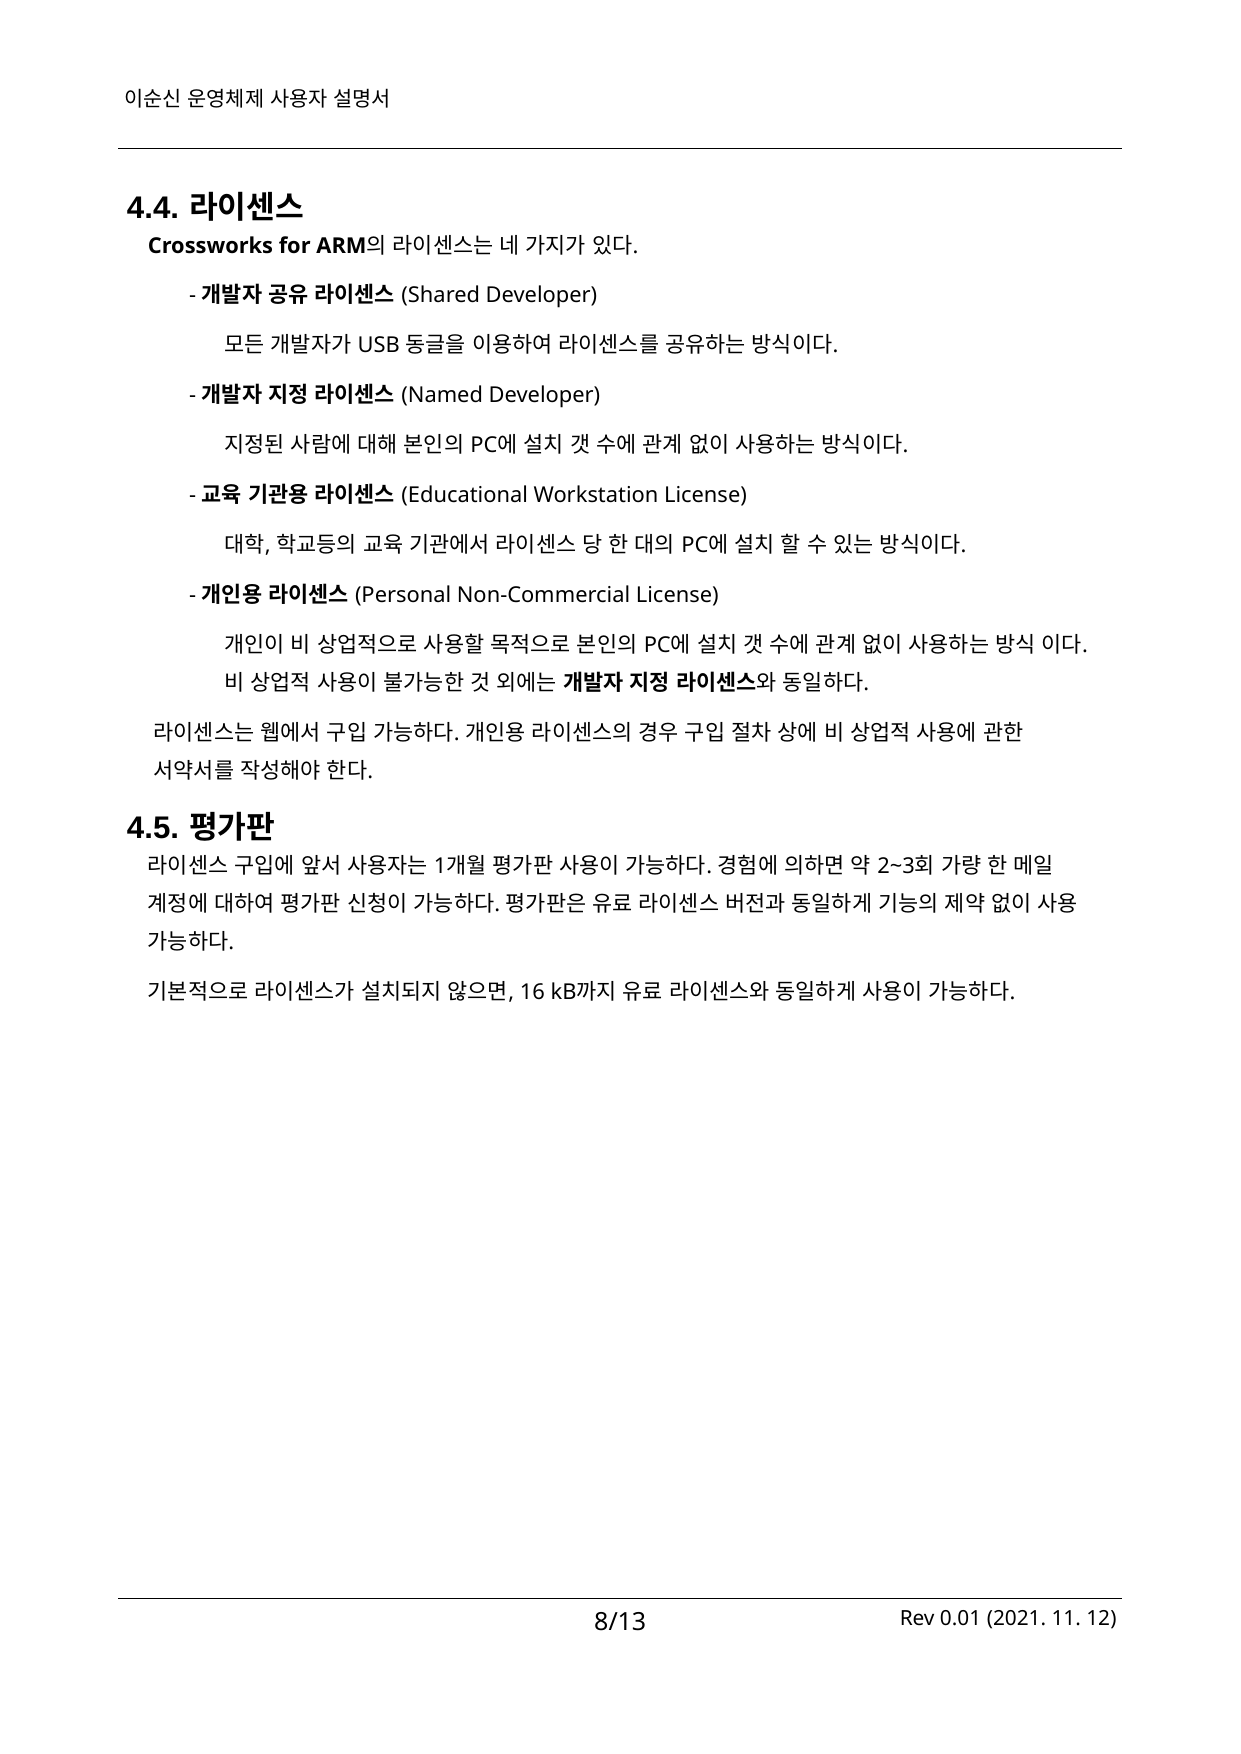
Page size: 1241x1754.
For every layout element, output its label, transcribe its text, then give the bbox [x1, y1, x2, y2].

text - 교육 기관용 라이센스 (Educational Workstation License) [189, 477, 1093, 509]
text 기본적으로 라이센스가 설치되지 않으면, 16 kB까지 유료 라이센스와 동일하게 사용이 가능하다. [148, 974, 1093, 1006]
subtitle 평가판 [118, 803, 1122, 848]
text 라이센스는 웹에서 구입 가능하다. 개인용 라이센스의 경우 구입 절차 상에 비 상업적 사용에 관한 서약서를 작성해야 한다. [153, 715, 1093, 784]
text 라이센스 구입에 앞서 사용자는 1개월 평가판 사용이 가능하다. 경험에 의하면 약 2~3회 가량 한 메일 계정에 대하여 평가판 신청이 가능하다. 평가판은 유료 라이센스 버전과 동일하게 기능의 제약 없이 사용 가능하다. [148, 848, 1093, 956]
text - 개인용 라이센스 (Personal Non-Commercial License) [189, 577, 1093, 609]
text 지정된 사람에 대해 본인의 PC에 설치 갯 수에 관계 없이 사용하는 방식이다. [224, 427, 1093, 459]
text - 개발자 공유 라이센스 (Shared Developer) [189, 277, 1093, 309]
text 개인이 비 상업적으로 사용할 목적으로 본인의 PC에 설치 갯 수에 관계 없이 사용하는 방식 이다. 비 상업적 사용이 불가능한 것 외에는 개발자 지정 라이센스와 동일하다. [224, 627, 1093, 697]
text Crossworks for ARM의 라이센스는 네 가지가 있다. [148, 228, 1093, 259]
text - 개발자 지정 라이센스 (Named Developer) [189, 377, 1093, 409]
subtitle 라이센스 [118, 182, 1122, 228]
text 대학, 학교등의 교육 기관에서 라이센스 당 한 대의 PC에 설치 할 수 있는 방식이다. [224, 527, 1093, 559]
text 모든 개발자가 USB 동글을 이용하여 라이센스를 공유하는 방식이다. [224, 327, 1093, 359]
